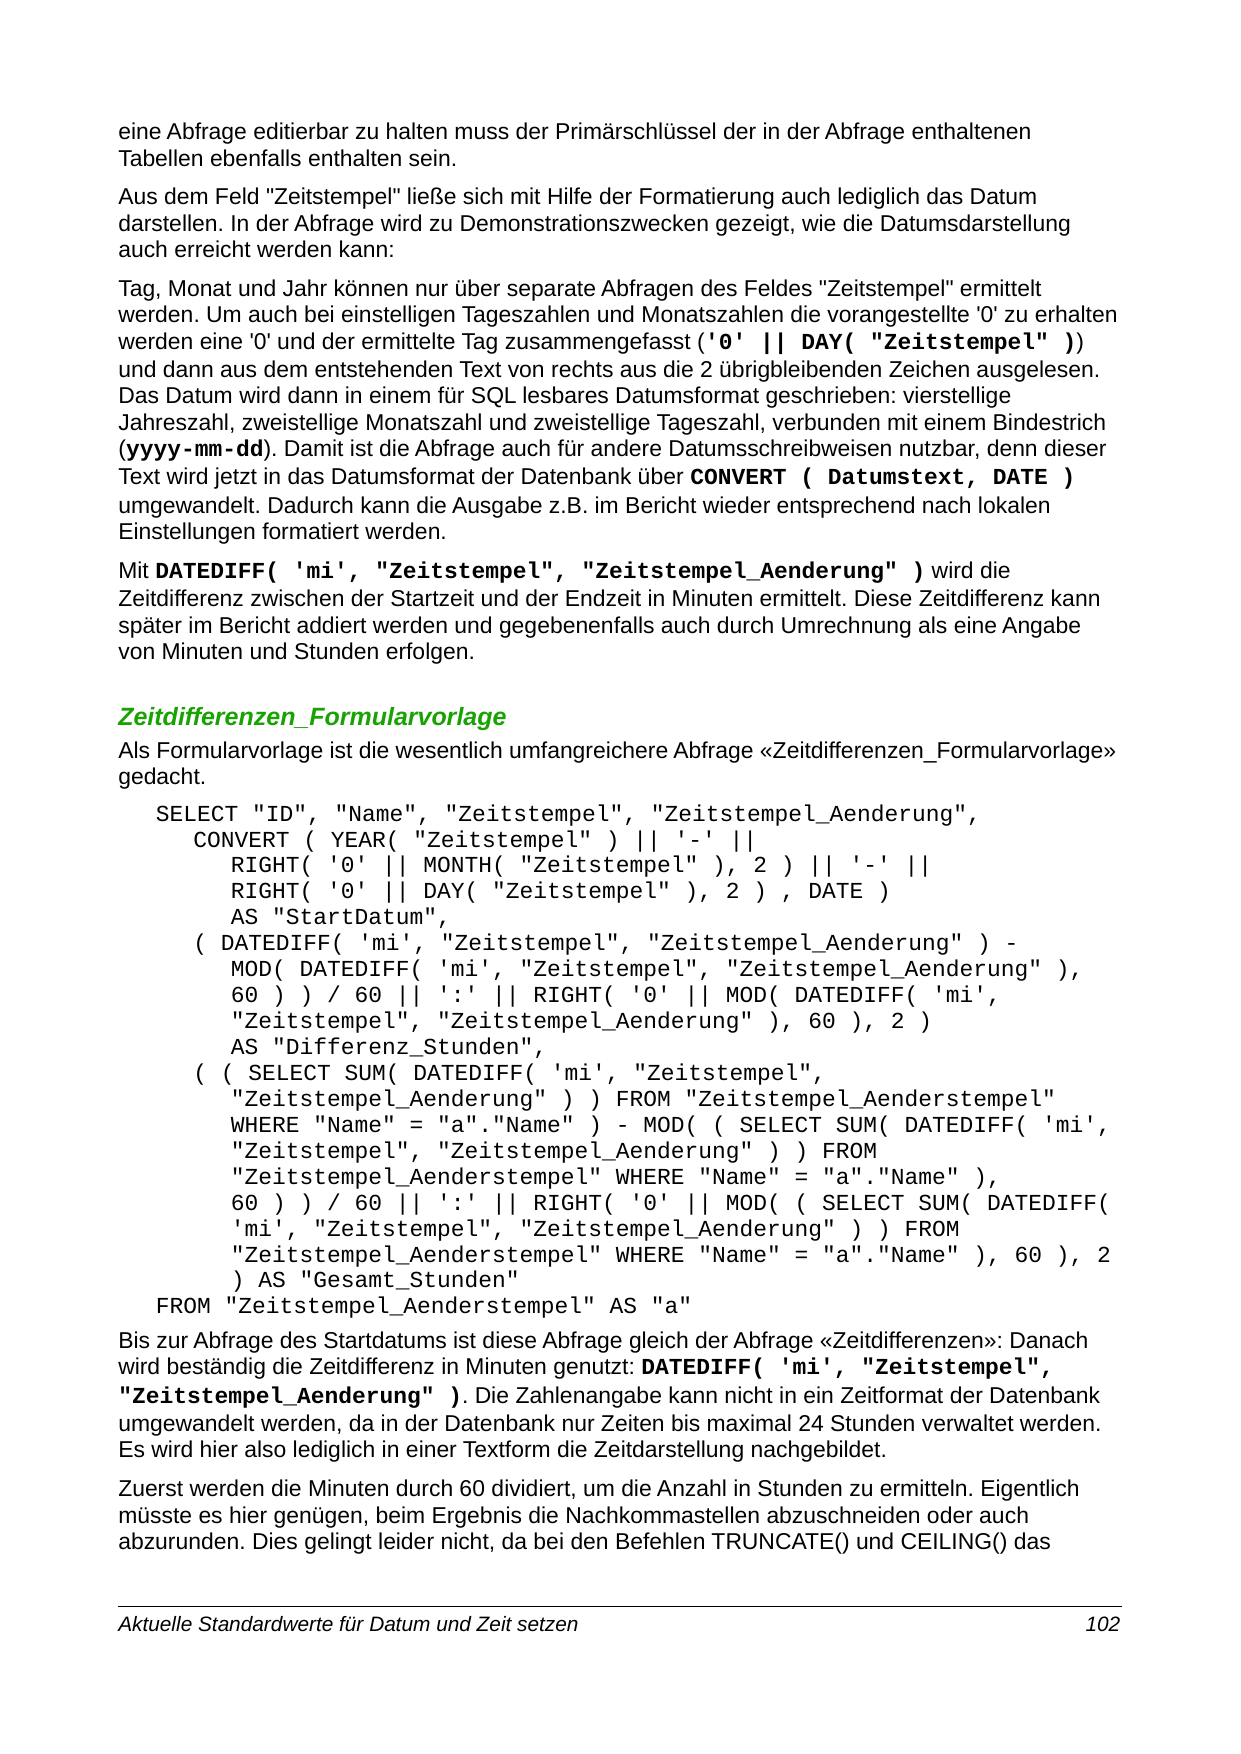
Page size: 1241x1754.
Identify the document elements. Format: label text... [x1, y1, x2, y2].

text Als Formularvorlage ist die wesentlich umfangreichere Abfrage «Zeitdifferenzen_Formularvorlage» gedacht. [118, 737, 1122, 789]
text Bis zur Abfrage des Startdatums ist diese Abfrage gleich der Abfrage «Zeitdifferenzen»: Danach wird beständig die Zeitdifferenz in Minuten genutzt: DATEDIFF( 'mi', "Zeitstempel", "Zeitstempel_Aenderung" ). Die Zahlenangabe kann nicht in ein Zeitformat der Datenbank umgewandelt werden, da in der Datenbank nur Zeiten bis maximal 24 Stunden verwaltet werden. Es wird hier also lediglich in einer Textform die Zeitdarstellung nachgebildet. [118, 1327, 1122, 1463]
text Zuerst werden die Minuten durch 60 dividiert, um die Anzahl in Stunden zu ermitteln. Eigentlich müsste es hier genügen, beim Ergebnis die Nachkommastellen abzuschneiden oder auch abzurunden. Dies gelingt leider nicht, da bei den Befehlen TRUNCATE() und CEILING() das [118, 1475, 1122, 1554]
text Aus dem Feld "Zeitstempel" ließe sich mit Hilfe der Formatierung auch lediglich das Datum darstellen. In der Abfrage wird zu Demonstrationszwecken gezeigt, wie die Datumsdarstellung auch erreicht werden kann: [118, 183, 1122, 262]
text eine Abfrage editierbar zu halten muss der Primärschlüssel der in der Abfrage enthaltenen Tabellen ebenfalls enthalten sein. [118, 118, 1122, 171]
text SELECT "ID", "Name", "Zeitstempel", "Zeitstempel_Aenderung", CONVERT ( YEAR( "Zeitstempel" ) || '-' || RIGHT( '0' || MONTH( "Zeitstempel" ), 2 ) || '-' || RIGHT( '0' || DAY( "Zeitstempel" ), 2 ) , DATE ) AS "StartDatum", ( DATEDIFF( 'mi', "Zeitstempel", "Zeitstempel_Aenderung" ) - MOD( DATEDIFF( 'mi', "Zeitstempel", "Zeitstempel_Aenderung" ), 60 ) ) / 60 || ':' || RIGHT( '0' || MOD( DATEDIFF( 'mi', "Zeitstempel", "Zeitstempel_Aenderung" ), 60 ), 2 ) AS "Differenz_Stunden", ( ( SELECT SUM( DATEDIFF( 'mi', "Zeitstempel", "Zeitstempel_Aenderung" ) ) FROM "Zeitstempel_Aenderstempel" WHERE "Name" = "a"."Name" ) - MOD( ( SELECT SUM( DATEDIFF( 'mi', "Zeitstempel", "Zeitstempel_Aenderung" ) ) FROM "Zeitstempel_Aenderstempel" WHERE "Name" = "a"."Name" ), 60 ) ) / 60 || ':' || RIGHT( '0' || MOD( ( SELECT SUM( DATEDIFF( 'mi', "Zeitstempel", "Zeitstempel_Aenderung" ) ) FROM "Zeitstempel_Aenderstempel" WHERE "Name" = "a"."Name" ), 60 ), 2 ) AS "Gesamt_Stunden" FROM "Zeitstempel_Aenderstempel" AS "a" [156, 802, 1122, 1321]
text Tag, Monat und Jahr können nur über separate Abfragen des Feldes "Zeitstempel" ermittelt werden. Um auch bei einstelligen Tageszahlen und Monatszahlen die vorangestellte '0' zu erhalten werden eine '0' und der ermittelte Tag zusammengefasst ('0' || DAY( "Zeitstempel" )) und dann aus dem entstehenden Text von rechts aus die 2 übrigbleibenden Zeichen ausgelesen. Das Datum wird dann in einem für SQL lesbares Datumsformat geschrieben: vierstellige Jahreszahl, zweistellige Monatszahl und zweistellige Tageszahl, verbunden mit einem Bindestrich (yyyy-mm-dd). Damit ist die Abfrage auch für andere Datumsschreibweisen nutzbar, denn dieser Text wird jetzt in das Datumsformat der Datenbank über CONVERT ( Datumstext, DATE ) umgewandelt. Dadurch kann die Ausgabe z.B. im Bericht wieder entsprechend nach lokalen Einstellungen formatiert werden. [118, 275, 1122, 544]
text Mit DATEDIFF( 'mi', "Zeitstempel", "Zeitstempel_Aenderung" ) wird die Zeitdifferenz zwischen der Startzeit und der Endzeit in Minuten ermittelt. Diese Zeitdifferenz kann später im Bericht addiert werden und gegebenenfalls auch durch Umrechnung als eine Angabe von Minuten und Stunden erfolgen. [118, 557, 1122, 664]
subtitle Zeitdifferenzen_Formularvorlage [118, 702, 1122, 731]
